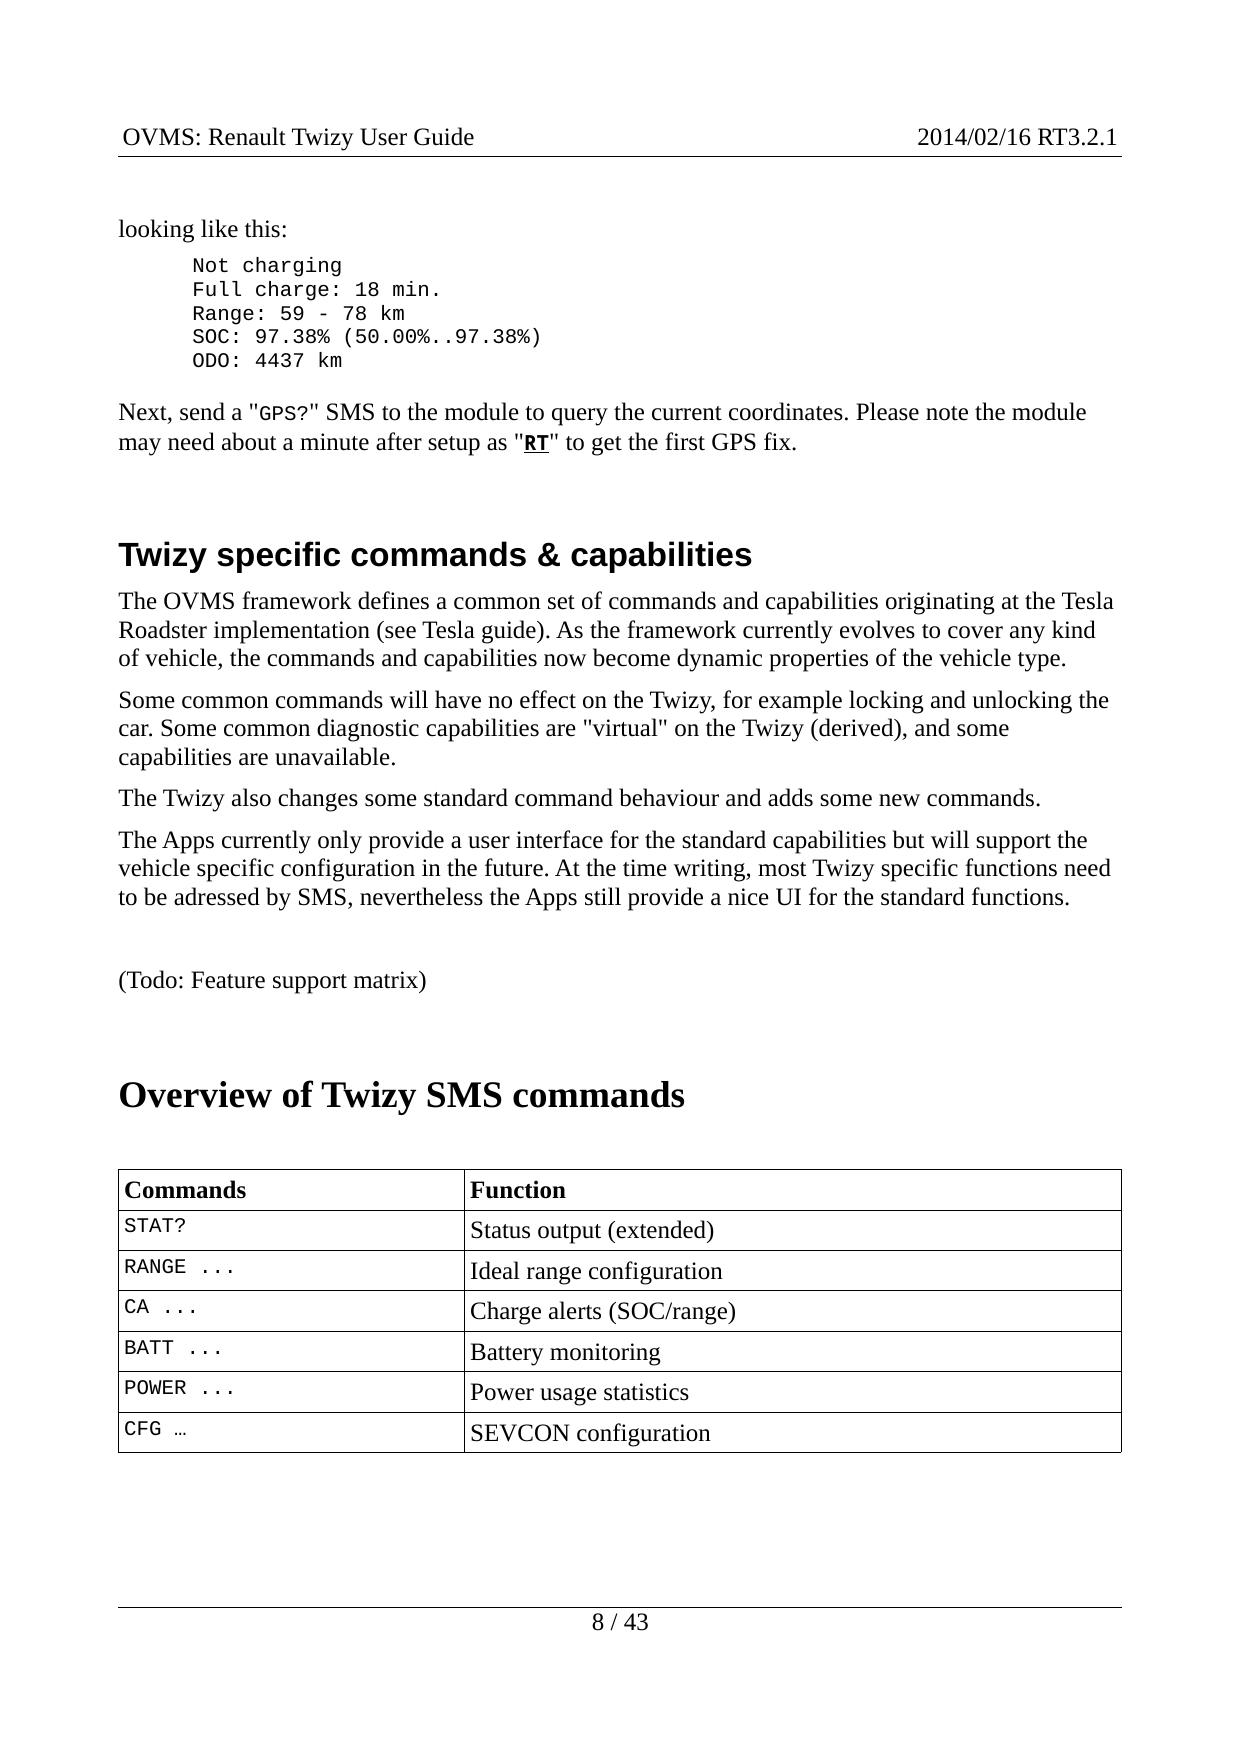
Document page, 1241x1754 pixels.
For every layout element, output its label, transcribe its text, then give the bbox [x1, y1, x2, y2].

table_cell CA ... [119, 1291, 464, 1331]
table_cell RANGE ... [119, 1251, 464, 1290]
table_cell POWER ... [119, 1372, 464, 1412]
text looking like this: [118, 214, 1122, 243]
text Some common commands will have no effect on the Twizy, for example locking and unlocking the car. Some common diagnostic capabilities are "virtual" on the Twizy (derived), and some capabilities are unavailable. [118, 685, 1122, 771]
table_cell SEVCON configuration [465, 1413, 1121, 1452]
table_cell Power usage statistics [465, 1372, 1121, 1412]
table_header Function [465, 1170, 1121, 1209]
table_cell Ideal range configuration [465, 1251, 1121, 1290]
table_cell CFG … [119, 1413, 464, 1452]
text The OVMS framework defines a common set of commands and capabilities originating at the Tesla Roadster implementation (see Tesla guide). As the framework currently evolves to cover any kind of vehicle, the commands and capabilities now become dynamic properties of the vehicle type. [118, 586, 1122, 672]
subtitle Overview of Twizy SMS commands [118, 1072, 1122, 1115]
text (Todo: Feature support matrix) [118, 965, 1122, 993]
table_cell Status output (extended) [465, 1211, 1121, 1250]
text The Twizy also changes some standard command behaviour and adds some new commands. [118, 783, 1122, 812]
table_cell Charge alerts (SOC/range) [465, 1291, 1121, 1331]
table_cell BATT ... [119, 1332, 464, 1371]
table_cell Battery monitoring [465, 1332, 1121, 1371]
table_header Commands [119, 1170, 464, 1209]
text Next, send a "GPS?" SMS to the module to query the current coordinates. Please note the module may need about a minute after setup as "RT" to get the first GPS fix. [118, 397, 1122, 456]
table_cell STAT? [119, 1211, 464, 1250]
text Not charging Full charge: 18 min. Range: 59 - 78 km SOC: 97.38% (50.00%..97.38%) ODO: 4437 km [192, 255, 1122, 373]
text The Apps currently only provide a user interface for the standard capabilities but will support the vehicle specific configuration in the future. At the time writing, most Twizy specific functions need to be adressed by SMS, nevertheless the Apps still provide a nice UI for the standard functions. [118, 825, 1122, 911]
subtitle Twizy specific commands & capabilities [118, 535, 1122, 573]
